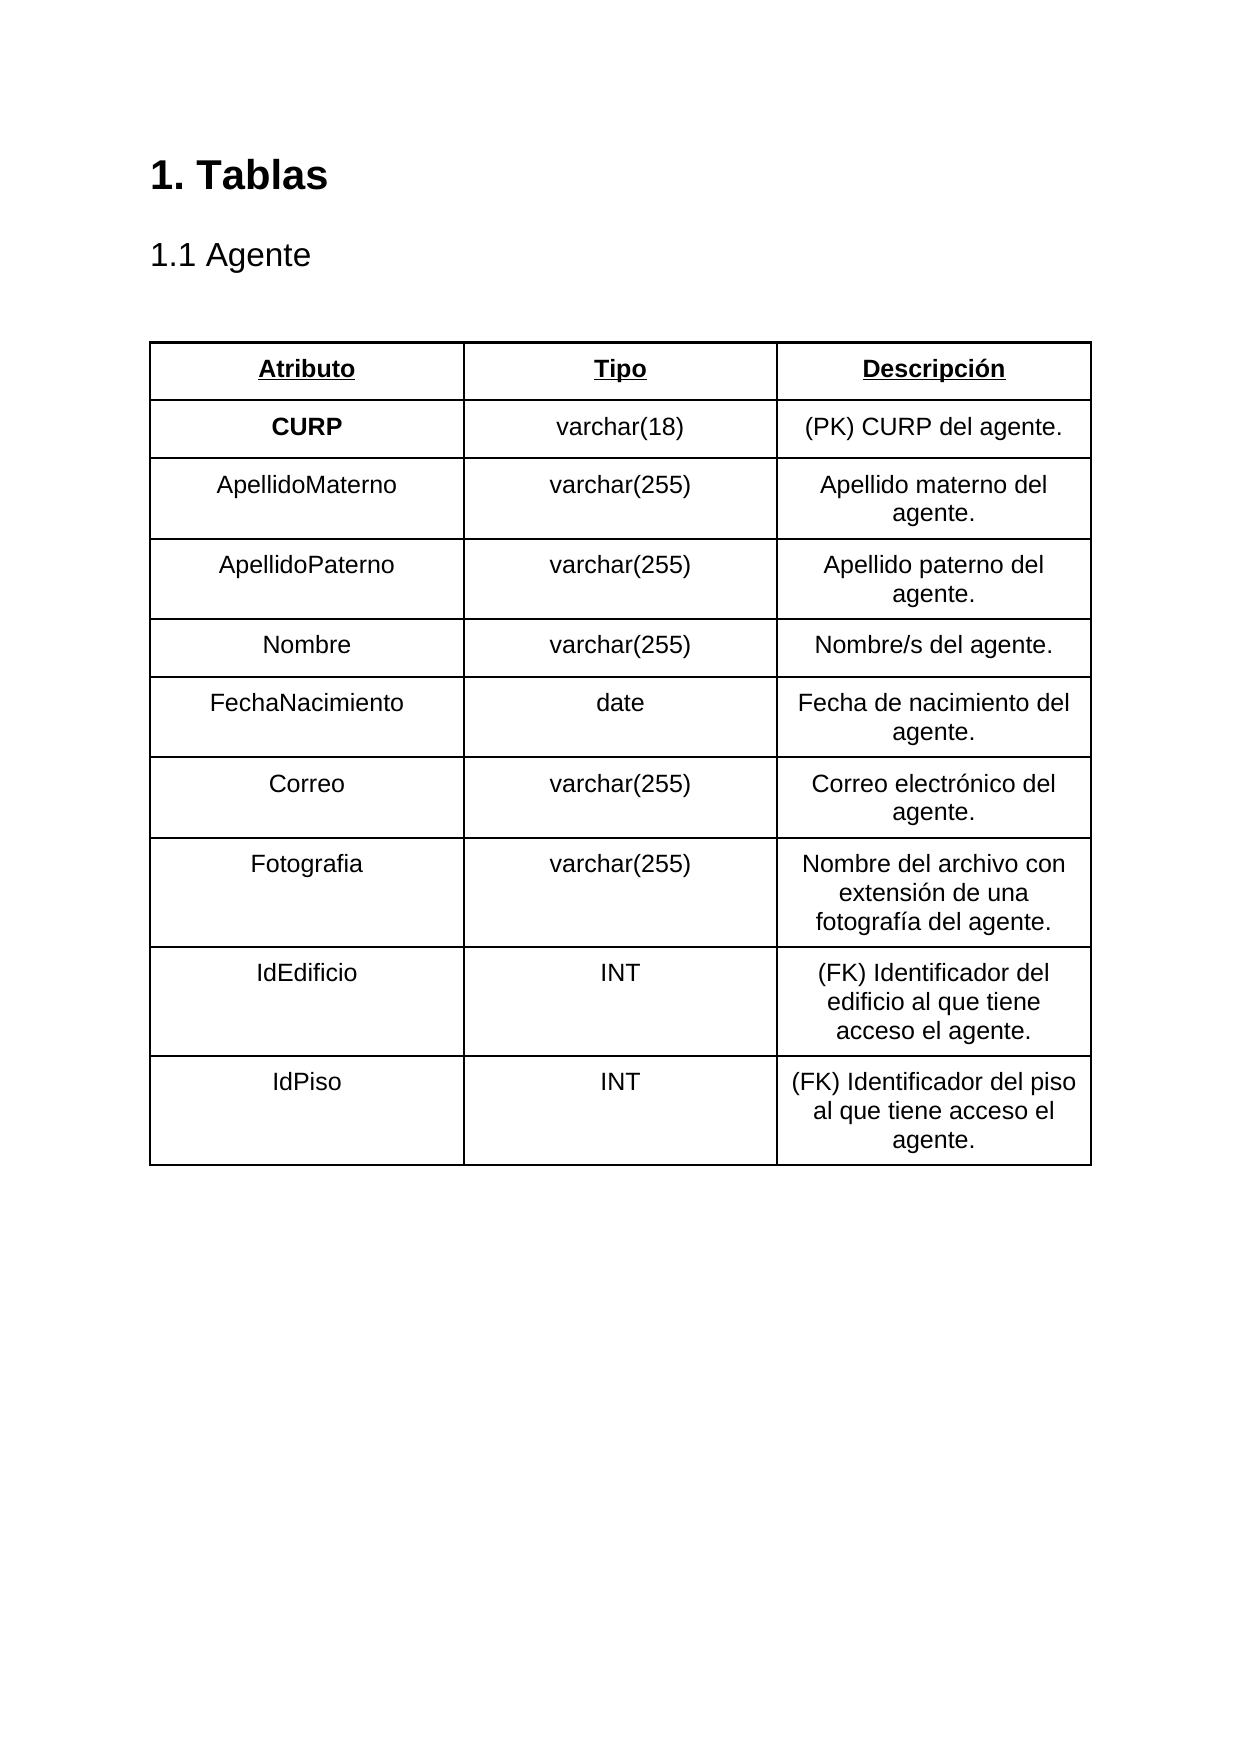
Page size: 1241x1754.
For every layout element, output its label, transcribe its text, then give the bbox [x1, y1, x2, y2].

table_header Tipo [465, 344, 776, 399]
table_cell Fecha de nacimiento del agente. [778, 678, 1090, 756]
table_cell (FK) Identificador del edificio al que tiene acceso el agente. [778, 948, 1090, 1055]
table_cell Nombre/s del agente. [778, 620, 1090, 676]
table_cell Fotografia [151, 839, 463, 946]
table_cell Apellido materno del agente. [778, 459, 1090, 537]
table_cell varchar(255) [465, 758, 776, 837]
table_cell Nombre [151, 620, 463, 676]
table_cell IdPiso [151, 1057, 463, 1164]
table_header Descripción [778, 344, 1090, 399]
table_cell Correo [151, 758, 463, 837]
subtitle 1.1 Agente [150, 235, 1090, 274]
table_cell ApellidoPaterno [151, 540, 463, 618]
table_cell varchar(18) [465, 401, 776, 457]
table_header Atributo [151, 344, 463, 399]
table_cell ApellidoMaterno [151, 459, 463, 537]
table_cell IdEdificio [151, 948, 463, 1055]
subtitle 1. Tablas [150, 150, 1090, 198]
table_cell Nombre del archivo con extensión de una fotografía del agente. [778, 839, 1090, 946]
table_cell CURP [151, 401, 463, 457]
table_cell varchar(255) [465, 459, 776, 537]
table_cell (PK) CURP del agente. [778, 401, 1090, 457]
table_cell FechaNacimiento [151, 678, 463, 756]
table_cell Correo electrónico del agente. [778, 758, 1090, 837]
table_cell varchar(255) [465, 540, 776, 618]
table_cell varchar(255) [465, 620, 776, 676]
table_cell date [465, 678, 776, 756]
table_cell varchar(255) [465, 839, 776, 946]
table_cell Apellido paterno del agente. [778, 540, 1090, 618]
table_cell INT [465, 1057, 776, 1164]
table_cell INT [465, 948, 776, 1055]
table_cell (FK) Identificador del piso al que tiene acceso el agente. [778, 1057, 1090, 1164]
